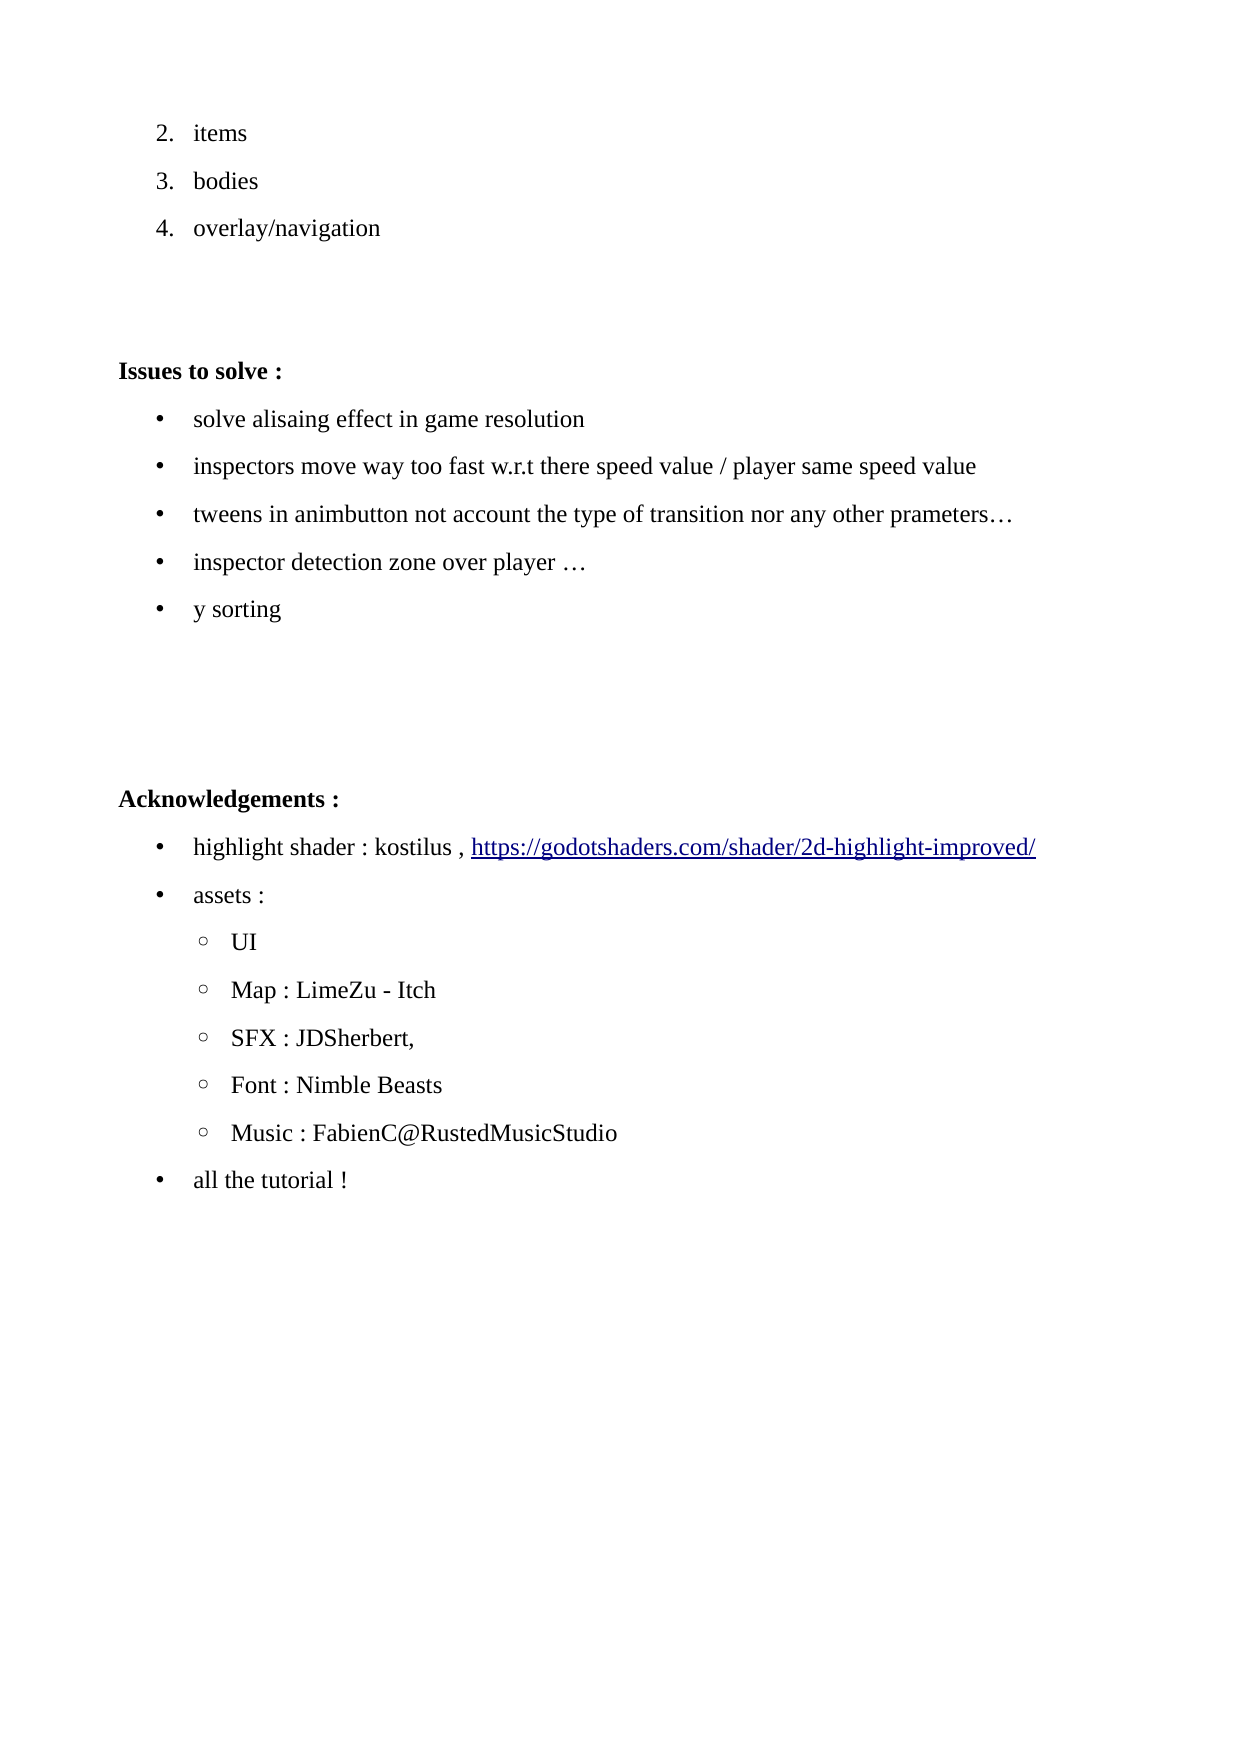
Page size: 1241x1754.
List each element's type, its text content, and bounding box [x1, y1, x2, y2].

list UI [193, 927, 1122, 956]
list assets : [156, 880, 1122, 908]
list items [156, 118, 1122, 147]
list Font : Nimble Beasts [193, 1070, 1122, 1099]
list all the tutorial ! [156, 1165, 1122, 1194]
list Map : LimeZu - Itch [193, 975, 1122, 1004]
list SFX : JDSherbert, [193, 1023, 1122, 1051]
list inspector detection zone over player … [156, 547, 1122, 575]
list tweens in animbutton not account the type of transition nor any other prameters… [156, 499, 1122, 528]
text Issues to solve : [118, 356, 1122, 385]
list bodies [156, 166, 1122, 194]
list Music : FabienC@RustedMusicStudio [193, 1118, 1122, 1147]
list overlay/navigation [156, 213, 1122, 242]
list solve alisaing effect in game resolution [156, 404, 1122, 432]
list inspectors move way too fast w.r.t there speed value / player same speed value [156, 451, 1122, 480]
list highlight shader : kostilus , https://godotshaders.com/shader/2d-highlight-improved/ [156, 832, 1122, 861]
text Acknowledgements : [118, 784, 1122, 813]
list y sorting [156, 594, 1122, 623]
